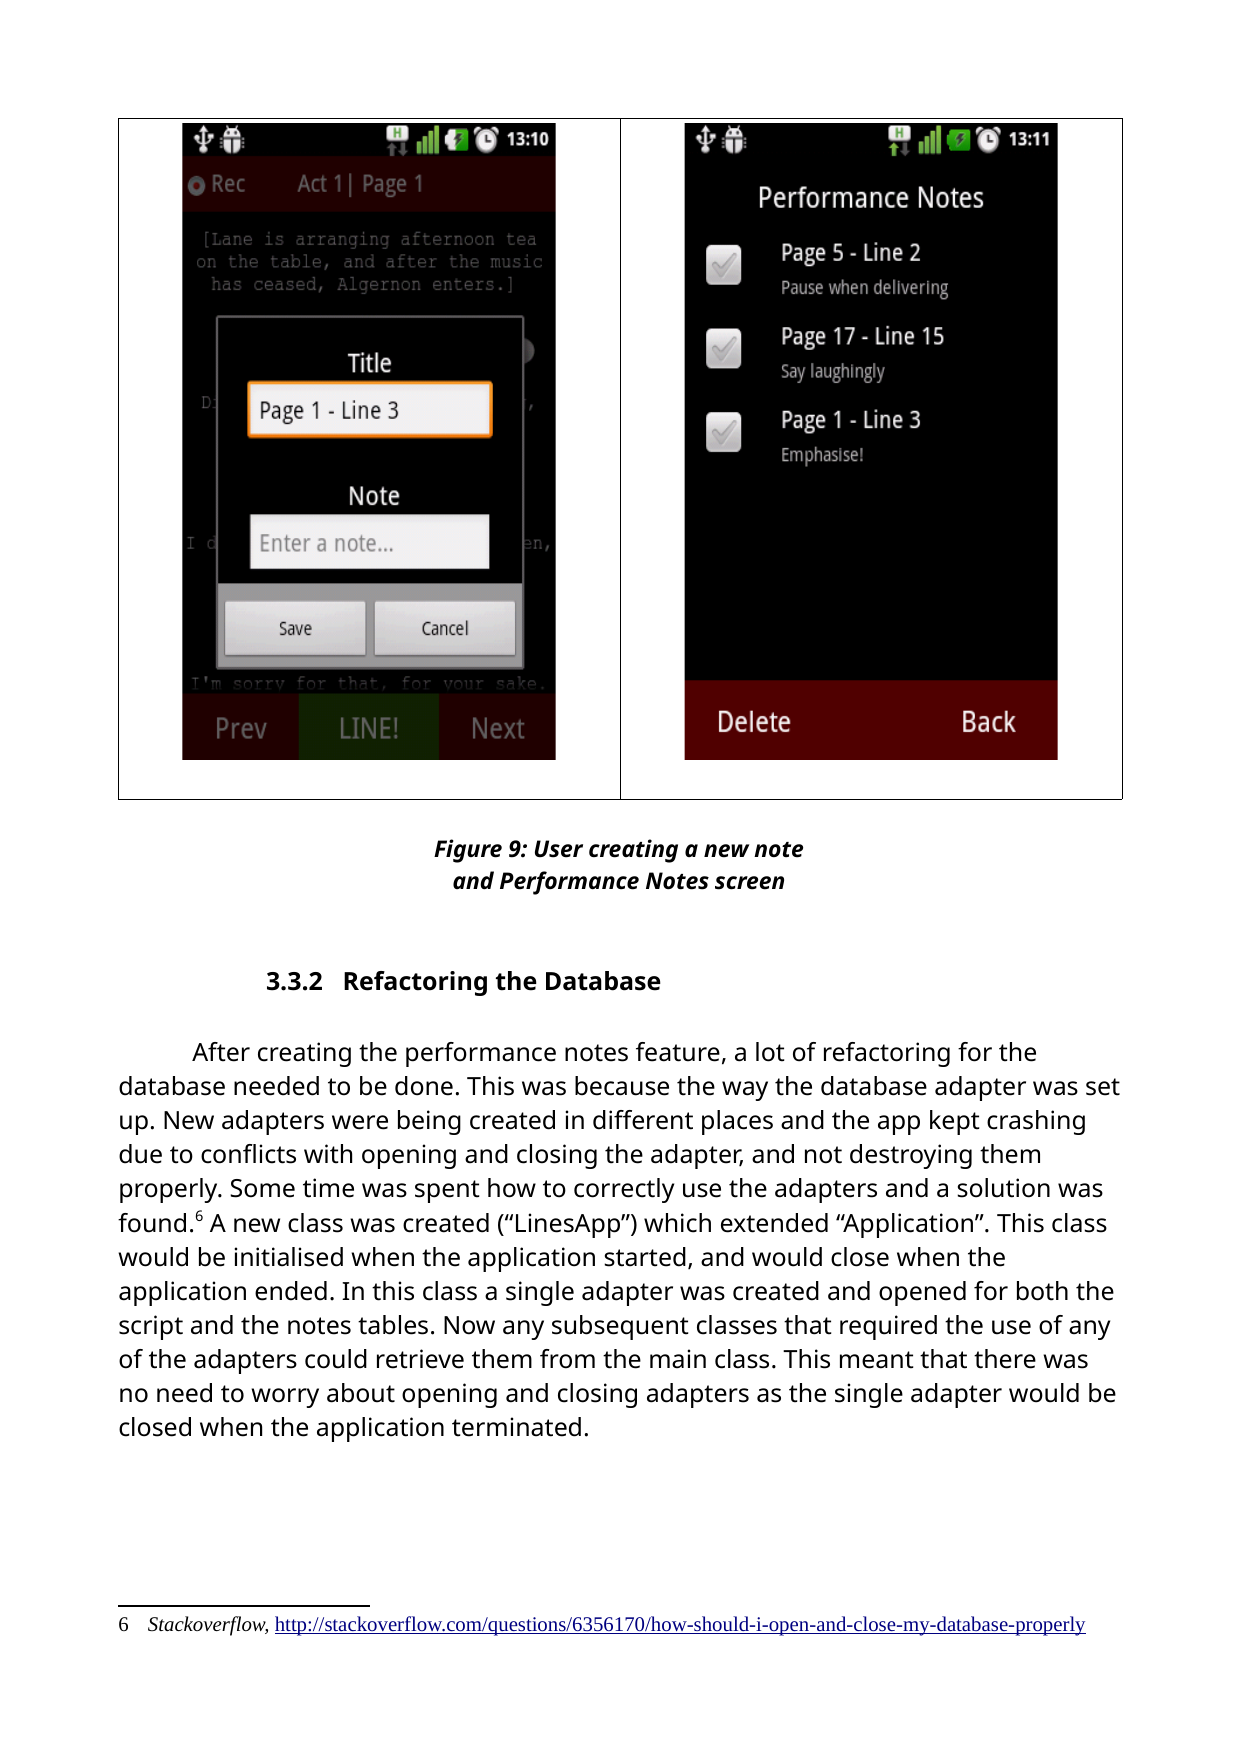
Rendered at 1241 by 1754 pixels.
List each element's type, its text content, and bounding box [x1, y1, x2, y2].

text and Performance Notes screen [118, 864, 1122, 896]
picture [684, 123, 1058, 760]
text Stackoverflow, http://stackoverflow.com/questions/6356170/how-should-i-open-and-close-my-database-properly [118, 1612, 1122, 1636]
text 3.3.2 Refactoring the Database [118, 964, 1122, 998]
table_header [621, 119, 1122, 799]
text After creating the performance notes feature, a lot of refactoring for the database needed to be done. This was because the way the database adapter was set up. New adapters were being created in different places and the app kept crashing due to conflicts with opening and closing the adapter, and not destroying them properly. Some time was spent how to correctly use the adapters and a solution was found. A new class was created (“LinesApp”) which extended “Application”. This class would be initialised when the application started, and would close when the application ended. In this class a single adapter was created and opened for both the script and the notes tables. Now any subsequent classes that required the use of any of the adapters could retrieve them from the main class. This meant that there was no need to worry about opening and closing adapters as the single adapter would be closed when the application terminated. [118, 1032, 1122, 1444]
picture [182, 123, 556, 760]
table_header [119, 119, 620, 799]
text Figure 9: User creating a new note [118, 833, 1122, 864]
